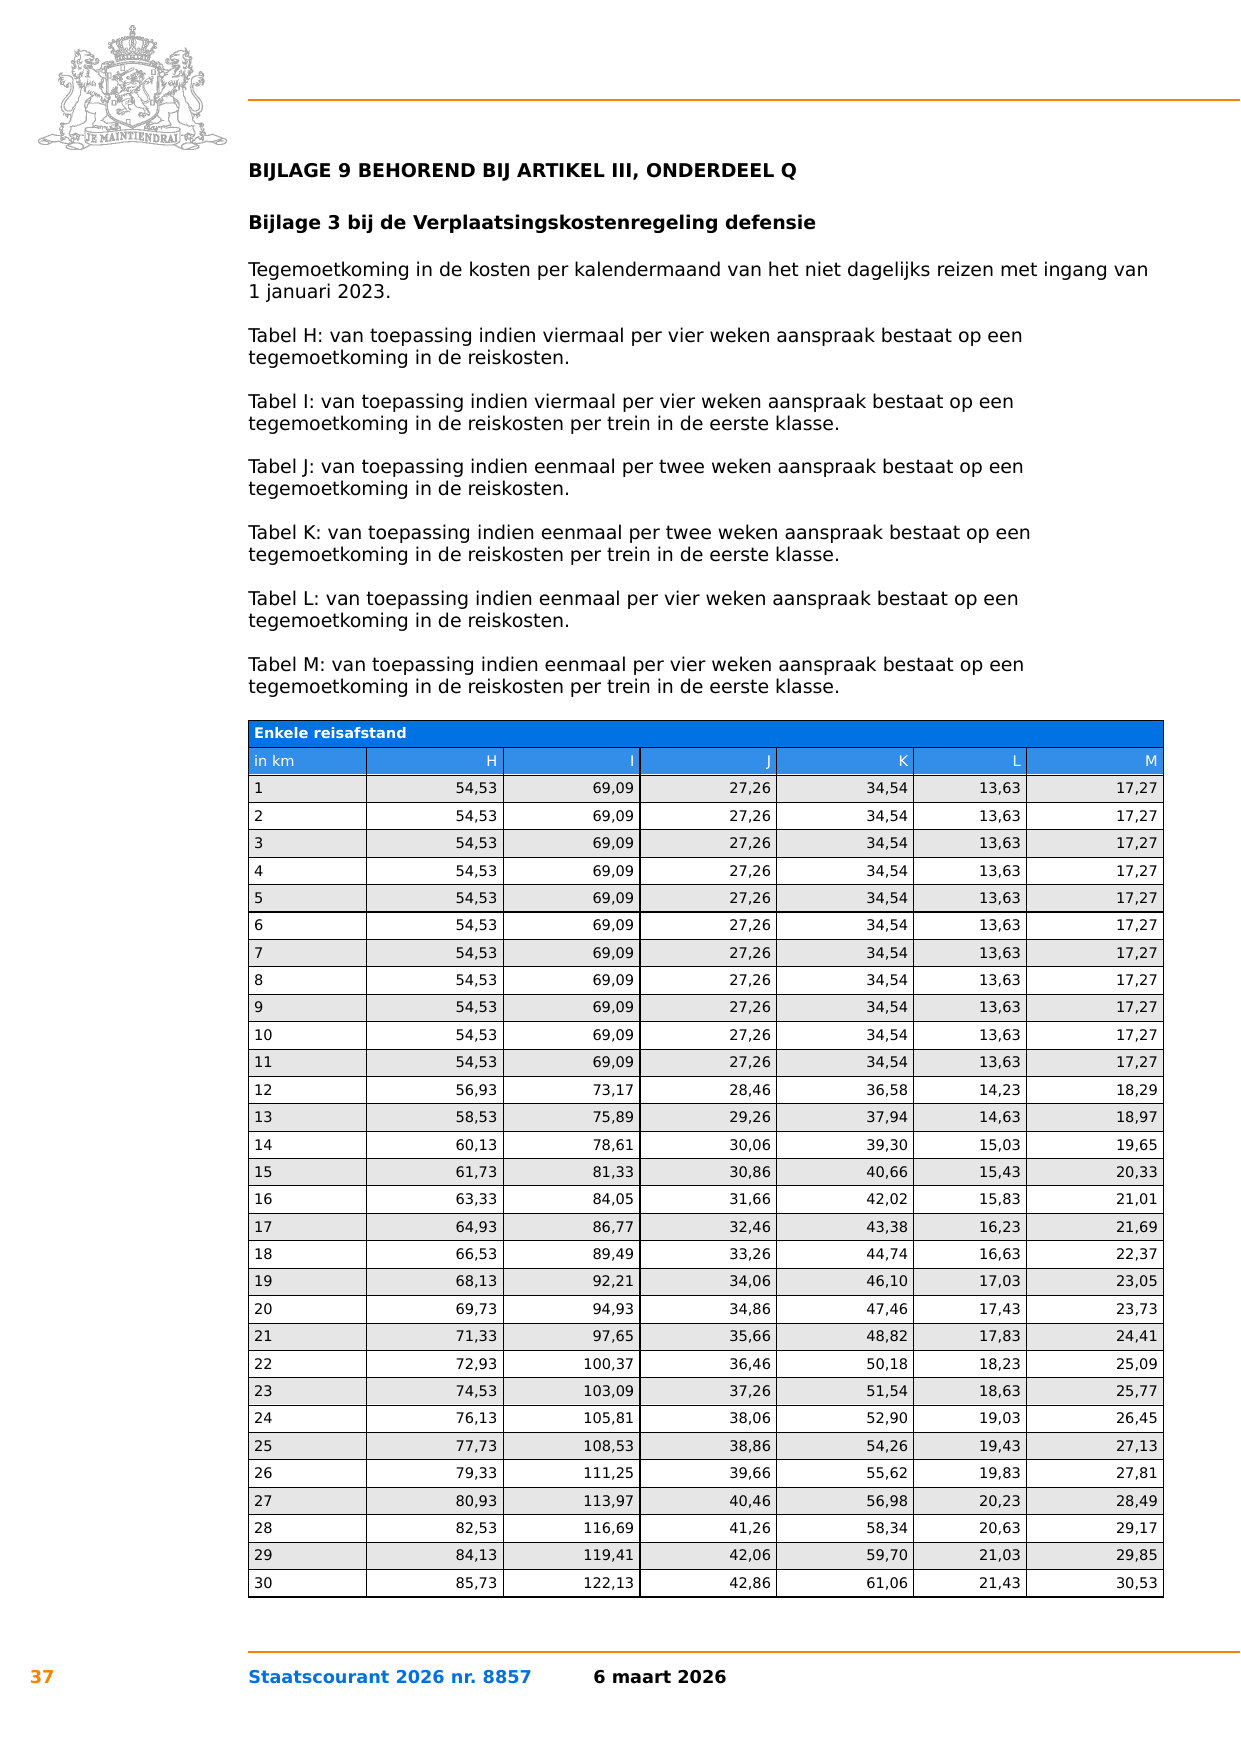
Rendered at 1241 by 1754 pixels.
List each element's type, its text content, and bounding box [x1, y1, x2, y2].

table_cell 15,83 [914, 1186, 1026, 1213]
table_cell 17,83 [914, 1324, 1026, 1350]
text Tabel K: van toepassing indien eenmaal per twee weken aanspraak bestaat op een tegemoetkoming in de reiskosten per trein in de eerste klasse. [248, 522, 1163, 566]
table_cell 92,21 [504, 1269, 639, 1295]
table_cell 17 [249, 1214, 366, 1240]
table_cell 27 [249, 1488, 366, 1514]
table_cell 29,85 [1027, 1543, 1163, 1569]
table_cell 17,27 [1027, 885, 1163, 911]
table_cell 21,01 [1027, 1186, 1163, 1213]
table_cell 86,77 [504, 1214, 639, 1240]
table_cell 54,53 [367, 776, 503, 802]
table_cell 66,53 [367, 1241, 503, 1268]
table_cell 89,49 [504, 1241, 639, 1268]
table_cell 27,26 [641, 940, 776, 966]
table_cell 69,09 [504, 913, 639, 939]
table_cell 19 [249, 1269, 366, 1295]
table_cell 108,53 [504, 1433, 639, 1459]
table_cell 17,27 [1027, 995, 1163, 1021]
table_cell 56,98 [777, 1488, 913, 1514]
table_cell 22 [249, 1351, 366, 1377]
table_cell 69,09 [504, 858, 639, 884]
table_cell 81,33 [504, 1159, 639, 1185]
table_cell 97,65 [504, 1324, 639, 1350]
table_cell I [504, 748, 639, 774]
table_cell 17,27 [1027, 776, 1163, 802]
table_cell 69,09 [504, 995, 639, 1021]
table_cell 27,26 [641, 885, 776, 911]
table_cell 17,27 [1027, 1022, 1163, 1048]
table_cell 25 [249, 1433, 366, 1459]
table_cell 21,43 [914, 1570, 1026, 1596]
table_cell 58,34 [777, 1515, 913, 1542]
table_cell 34,54 [777, 803, 913, 829]
table_cell 27,81 [1027, 1460, 1163, 1487]
table_cell 32,46 [641, 1214, 776, 1240]
table_cell 54,53 [367, 995, 503, 1021]
table_cell 47,46 [777, 1296, 913, 1322]
table_cell 69,09 [504, 776, 639, 802]
table_cell 17,27 [1027, 858, 1163, 884]
table_cell 55,62 [777, 1460, 913, 1487]
table_cell 78,61 [504, 1132, 639, 1158]
text Tabel H: van toepassing indien viermaal per vier weken aanspraak bestaat op een tegemoetkoming in de reiskosten. [248, 325, 1163, 369]
table_cell 10 [249, 1022, 366, 1048]
table_cell 13,63 [914, 967, 1026, 994]
table_cell 34,54 [777, 776, 913, 802]
table_cell 30 [249, 1570, 366, 1596]
table_cell 28,49 [1027, 1488, 1163, 1514]
table_cell 100,37 [504, 1351, 639, 1377]
table_cell 27,26 [641, 776, 776, 802]
table_cell 17,27 [1027, 1050, 1163, 1076]
table_cell 44,74 [777, 1241, 913, 1268]
table_cell 113,97 [504, 1488, 639, 1514]
table_cell 34,54 [777, 940, 913, 966]
table_cell 19,65 [1027, 1132, 1163, 1158]
table_cell 16,63 [914, 1241, 1026, 1268]
table_cell 43,38 [777, 1214, 913, 1240]
table_cell 3 [249, 830, 366, 857]
table_cell 27,26 [641, 858, 776, 884]
table_cell 105,81 [504, 1406, 639, 1432]
text Tabel M: van toepassing indien eenmaal per vier weken aanspraak bestaat op een tegemoetkoming in de reiskosten per trein in de eerste klasse. [248, 654, 1163, 698]
table_cell 28 [249, 1515, 366, 1542]
table_cell 41,26 [641, 1515, 776, 1542]
table_cell 12 [249, 1077, 366, 1103]
table_cell 18,63 [914, 1378, 1026, 1404]
table_cell 22,37 [1027, 1241, 1163, 1268]
table_cell 40,66 [777, 1159, 913, 1185]
table_cell 36,46 [641, 1351, 776, 1377]
table_cell 34,06 [641, 1269, 776, 1295]
table_cell 58,53 [367, 1104, 503, 1131]
table_cell 23 [249, 1378, 366, 1404]
subtitle Bijlage 3 bij de Verplaatsingskostenregeling defensie [248, 212, 1163, 234]
table_cell 76,13 [367, 1406, 503, 1432]
table_cell 17,43 [914, 1296, 1026, 1322]
table_cell 27,26 [641, 913, 776, 939]
table_cell 40,46 [641, 1488, 776, 1514]
table_cell 13,63 [914, 858, 1026, 884]
table_cell 71,33 [367, 1324, 503, 1350]
subtitle BIJLAGE 9 BEHOREND BIJ ARTIKEL III, ONDERDEEL Q [248, 160, 1163, 182]
table_cell 34,54 [777, 830, 913, 857]
table_cell 59,70 [777, 1543, 913, 1569]
table_cell 54,53 [367, 967, 503, 994]
table_cell 46,10 [777, 1269, 913, 1295]
table_cell 54,53 [367, 803, 503, 829]
table_cell 54,53 [367, 940, 503, 966]
text Tabel I: van toepassing indien viermaal per vier weken aanspraak bestaat op een tegemoetkoming in de reiskosten per trein in de eerste klasse. [248, 391, 1163, 434]
table_cell 13,63 [914, 1022, 1026, 1048]
table_cell 77,73 [367, 1433, 503, 1459]
table_cell 52,90 [777, 1406, 913, 1432]
table_cell 28,46 [641, 1077, 776, 1103]
table_cell 27,26 [641, 967, 776, 994]
table_cell 15,43 [914, 1159, 1026, 1185]
table_cell 111,25 [504, 1460, 639, 1487]
table_cell 54,53 [367, 830, 503, 857]
table_cell 79,33 [367, 1460, 503, 1487]
table_cell 74,53 [367, 1378, 503, 1404]
table_cell 37,94 [777, 1104, 913, 1131]
table_cell 13,63 [914, 940, 1026, 966]
table_cell 72,93 [367, 1351, 503, 1377]
table_cell 13,63 [914, 803, 1026, 829]
table_cell 5 [249, 885, 366, 911]
text Tabel L: van toepassing indien eenmaal per vier weken aanspraak bestaat op een tegemoetkoming in de reiskosten. [248, 588, 1163, 632]
table_cell 25,77 [1027, 1378, 1163, 1404]
table_cell 69,09 [504, 803, 639, 829]
table_cell J [641, 748, 776, 774]
table_cell 27,26 [641, 1050, 776, 1076]
table_cell 30,53 [1027, 1570, 1163, 1596]
table_cell 34,54 [777, 858, 913, 884]
table_cell 54,53 [367, 885, 503, 911]
table_cell 80,93 [367, 1488, 503, 1514]
table_cell 94,93 [504, 1296, 639, 1322]
table_cell 34,86 [641, 1296, 776, 1322]
table_cell 30,86 [641, 1159, 776, 1185]
table_cell 20,63 [914, 1515, 1026, 1542]
table_cell 69,09 [504, 967, 639, 994]
table_cell 61,73 [367, 1159, 503, 1185]
table_cell 69,09 [504, 830, 639, 857]
table_cell 14 [249, 1132, 366, 1158]
table_cell 21 [249, 1324, 366, 1350]
table_cell 54,53 [367, 858, 503, 884]
table_cell 38,06 [641, 1406, 776, 1432]
table_cell 13,63 [914, 776, 1026, 802]
table_cell 42,86 [641, 1570, 776, 1596]
table_cell 20,33 [1027, 1159, 1163, 1185]
table_cell 54,26 [777, 1433, 913, 1459]
table_cell 26,45 [1027, 1406, 1163, 1432]
picture [38, 25, 227, 150]
table_cell 13 [249, 1104, 366, 1131]
table_cell 29,17 [1027, 1515, 1163, 1542]
table_cell 27,26 [641, 1022, 776, 1048]
table_cell 23,73 [1027, 1296, 1163, 1322]
table_cell 69,09 [504, 885, 639, 911]
table_cell 42,02 [777, 1186, 913, 1213]
table_cell 34,54 [777, 913, 913, 939]
table_cell 9 [249, 995, 366, 1021]
table_cell K [777, 748, 913, 774]
table_cell 18,29 [1027, 1077, 1163, 1103]
table_cell 15 [249, 1159, 366, 1185]
table_cell 60,13 [367, 1132, 503, 1158]
table_cell 34,54 [777, 995, 913, 1021]
table_cell 42,06 [641, 1543, 776, 1569]
table_cell 16 [249, 1186, 366, 1213]
table_cell 13,63 [914, 885, 1026, 911]
text Tegemoetkoming in de kosten per kalendermaand van het niet dagelijks reizen met ingang van 1 januari 2023. [248, 259, 1163, 303]
table_cell 14,63 [914, 1104, 1026, 1131]
table_cell 15,03 [914, 1132, 1026, 1158]
table_cell 18,97 [1027, 1104, 1163, 1131]
table_cell 63,33 [367, 1186, 503, 1213]
table_cell 85,73 [367, 1570, 503, 1596]
table_cell 2 [249, 803, 366, 829]
text Tabel J: van toepassing indien eenmaal per twee weken aanspraak bestaat op een tegemoetkoming in de reiskosten. [248, 456, 1163, 500]
table_cell 4 [249, 858, 366, 884]
table_cell 50,18 [777, 1351, 913, 1377]
table_cell 38,86 [641, 1433, 776, 1459]
table_cell 34,54 [777, 1050, 913, 1076]
table_cell 26 [249, 1460, 366, 1487]
table_cell 27,26 [641, 995, 776, 1021]
table_cell H [367, 748, 503, 774]
table_cell 18,23 [914, 1351, 1026, 1377]
table_cell 69,09 [504, 1050, 639, 1076]
table_cell 34,54 [777, 1022, 913, 1048]
table_cell 122,13 [504, 1570, 639, 1596]
table_cell 34,54 [777, 967, 913, 994]
table_cell 13,63 [914, 995, 1026, 1021]
table_cell 39,66 [641, 1460, 776, 1487]
table_cell 23,05 [1027, 1269, 1163, 1295]
table_cell 56,93 [367, 1077, 503, 1103]
table_cell 34,54 [777, 885, 913, 911]
table_cell 18 [249, 1241, 366, 1268]
table_cell 29 [249, 1543, 366, 1569]
table_cell 35,66 [641, 1324, 776, 1350]
table_cell 54,53 [367, 1050, 503, 1076]
table_cell 54,53 [367, 913, 503, 939]
table_cell 73,17 [504, 1077, 639, 1103]
table_cell 69,73 [367, 1296, 503, 1322]
table_cell 82,53 [367, 1515, 503, 1542]
table_cell 7 [249, 940, 366, 966]
table_cell 51,54 [777, 1378, 913, 1404]
table_cell 61,06 [777, 1570, 913, 1596]
table_cell 19,83 [914, 1460, 1026, 1487]
table_cell 119,41 [504, 1543, 639, 1569]
table_cell 27,26 [641, 803, 776, 829]
table_cell 33,26 [641, 1241, 776, 1268]
table_cell 17,03 [914, 1269, 1026, 1295]
table_cell 8 [249, 967, 366, 994]
table_cell 19,03 [914, 1406, 1026, 1432]
table_cell 13,63 [914, 830, 1026, 857]
table_cell 17,27 [1027, 967, 1163, 994]
table_cell 39,30 [777, 1132, 913, 1158]
table_cell 6 [249, 913, 366, 939]
table_cell 13,63 [914, 913, 1026, 939]
table_cell 68,13 [367, 1269, 503, 1295]
table_cell 69,09 [504, 940, 639, 966]
table_cell 103,09 [504, 1378, 639, 1404]
table_cell 21,69 [1027, 1214, 1163, 1240]
table_cell 75,89 [504, 1104, 639, 1131]
table_cell 20 [249, 1296, 366, 1322]
table_cell 54,53 [367, 1022, 503, 1048]
table_cell 19,43 [914, 1433, 1026, 1459]
table_cell 17,27 [1027, 803, 1163, 829]
table_cell 17,27 [1027, 830, 1163, 857]
table_cell 29,26 [641, 1104, 776, 1131]
table_cell 14,23 [914, 1077, 1026, 1103]
table_cell 36,58 [777, 1077, 913, 1103]
table_header Enkele reisafstand [249, 721, 1163, 747]
table_cell 11 [249, 1050, 366, 1076]
table_cell 84,05 [504, 1186, 639, 1213]
table_cell 27,26 [641, 830, 776, 857]
table_cell 25,09 [1027, 1351, 1163, 1377]
table_cell 24,41 [1027, 1324, 1163, 1350]
table_cell M [1027, 748, 1163, 774]
table_cell 27,13 [1027, 1433, 1163, 1459]
table_cell L [914, 748, 1026, 774]
table_cell 17,27 [1027, 940, 1163, 966]
table_cell 48,82 [777, 1324, 913, 1350]
table_cell 20,23 [914, 1488, 1026, 1514]
table_cell 1 [249, 776, 366, 802]
table_cell 31,66 [641, 1186, 776, 1213]
table_cell 17,27 [1027, 913, 1163, 939]
table_cell 64,93 [367, 1214, 503, 1240]
table_cell in km [249, 748, 366, 774]
table_cell 116,69 [504, 1515, 639, 1542]
table_cell 69,09 [504, 1022, 639, 1048]
table_cell 21,03 [914, 1543, 1026, 1569]
table_cell 37,26 [641, 1378, 776, 1404]
table_cell 24 [249, 1406, 366, 1432]
table_cell 13,63 [914, 1050, 1026, 1076]
table_cell 30,06 [641, 1132, 776, 1158]
table_cell 16,23 [914, 1214, 1026, 1240]
table_cell 84,13 [367, 1543, 503, 1569]
